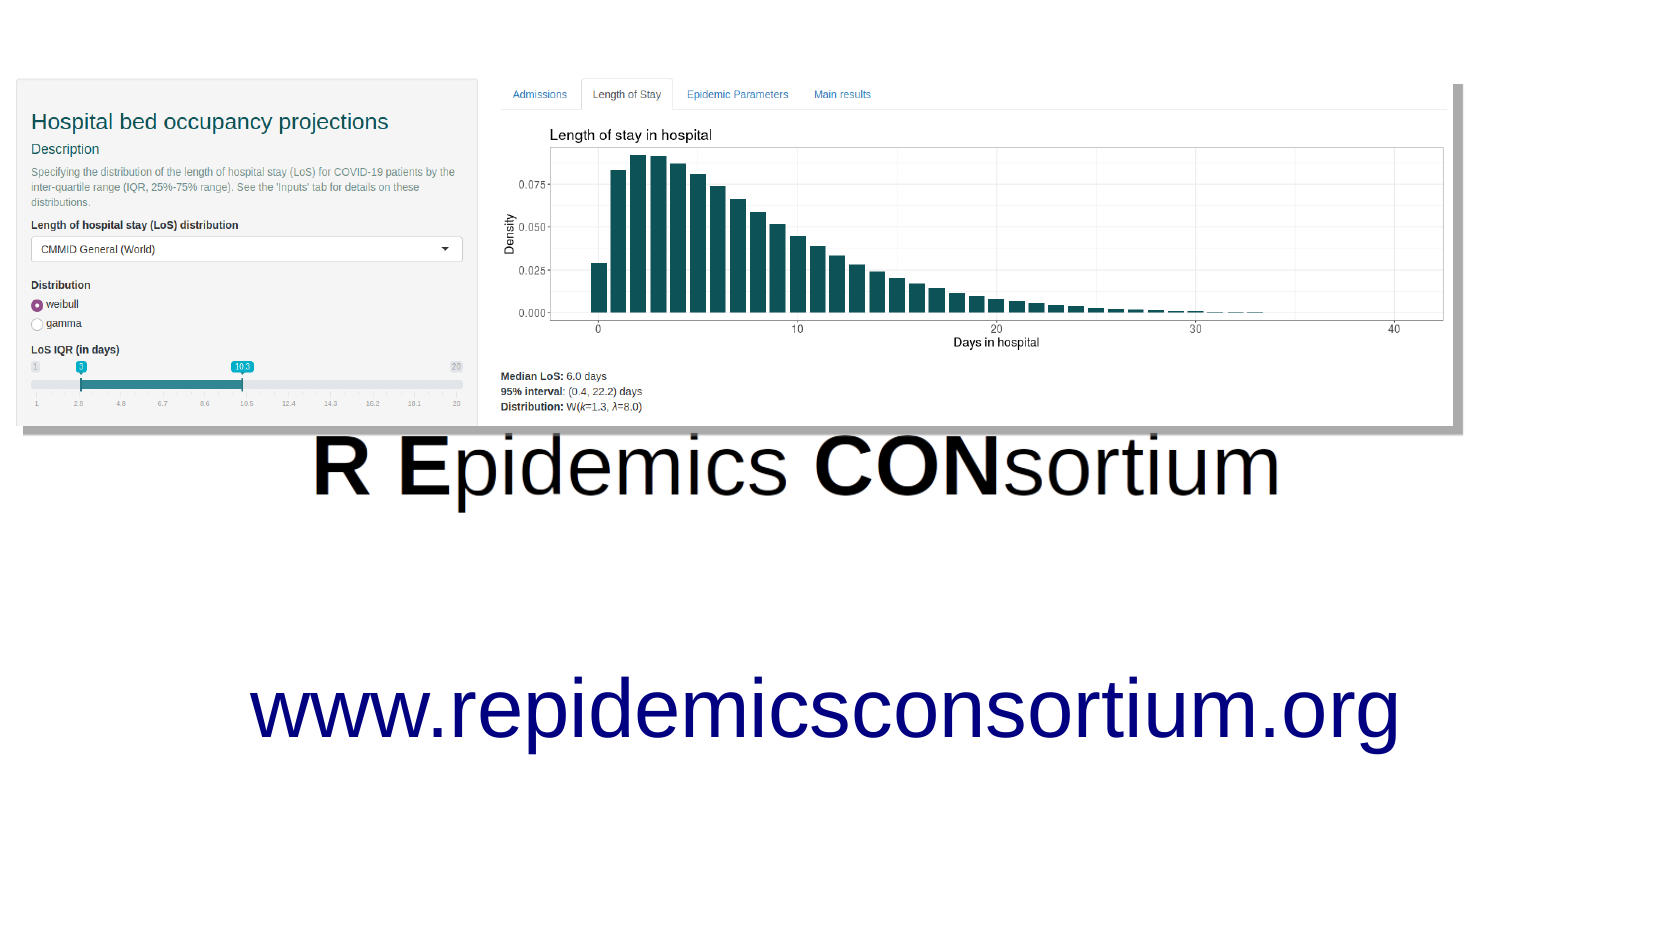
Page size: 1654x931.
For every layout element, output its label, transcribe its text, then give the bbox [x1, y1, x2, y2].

text_box www.repidemicsconsortium.org [47, 631, 1607, 786]
picture [11, 72, 1453, 426]
picture [254, 437, 1382, 631]
